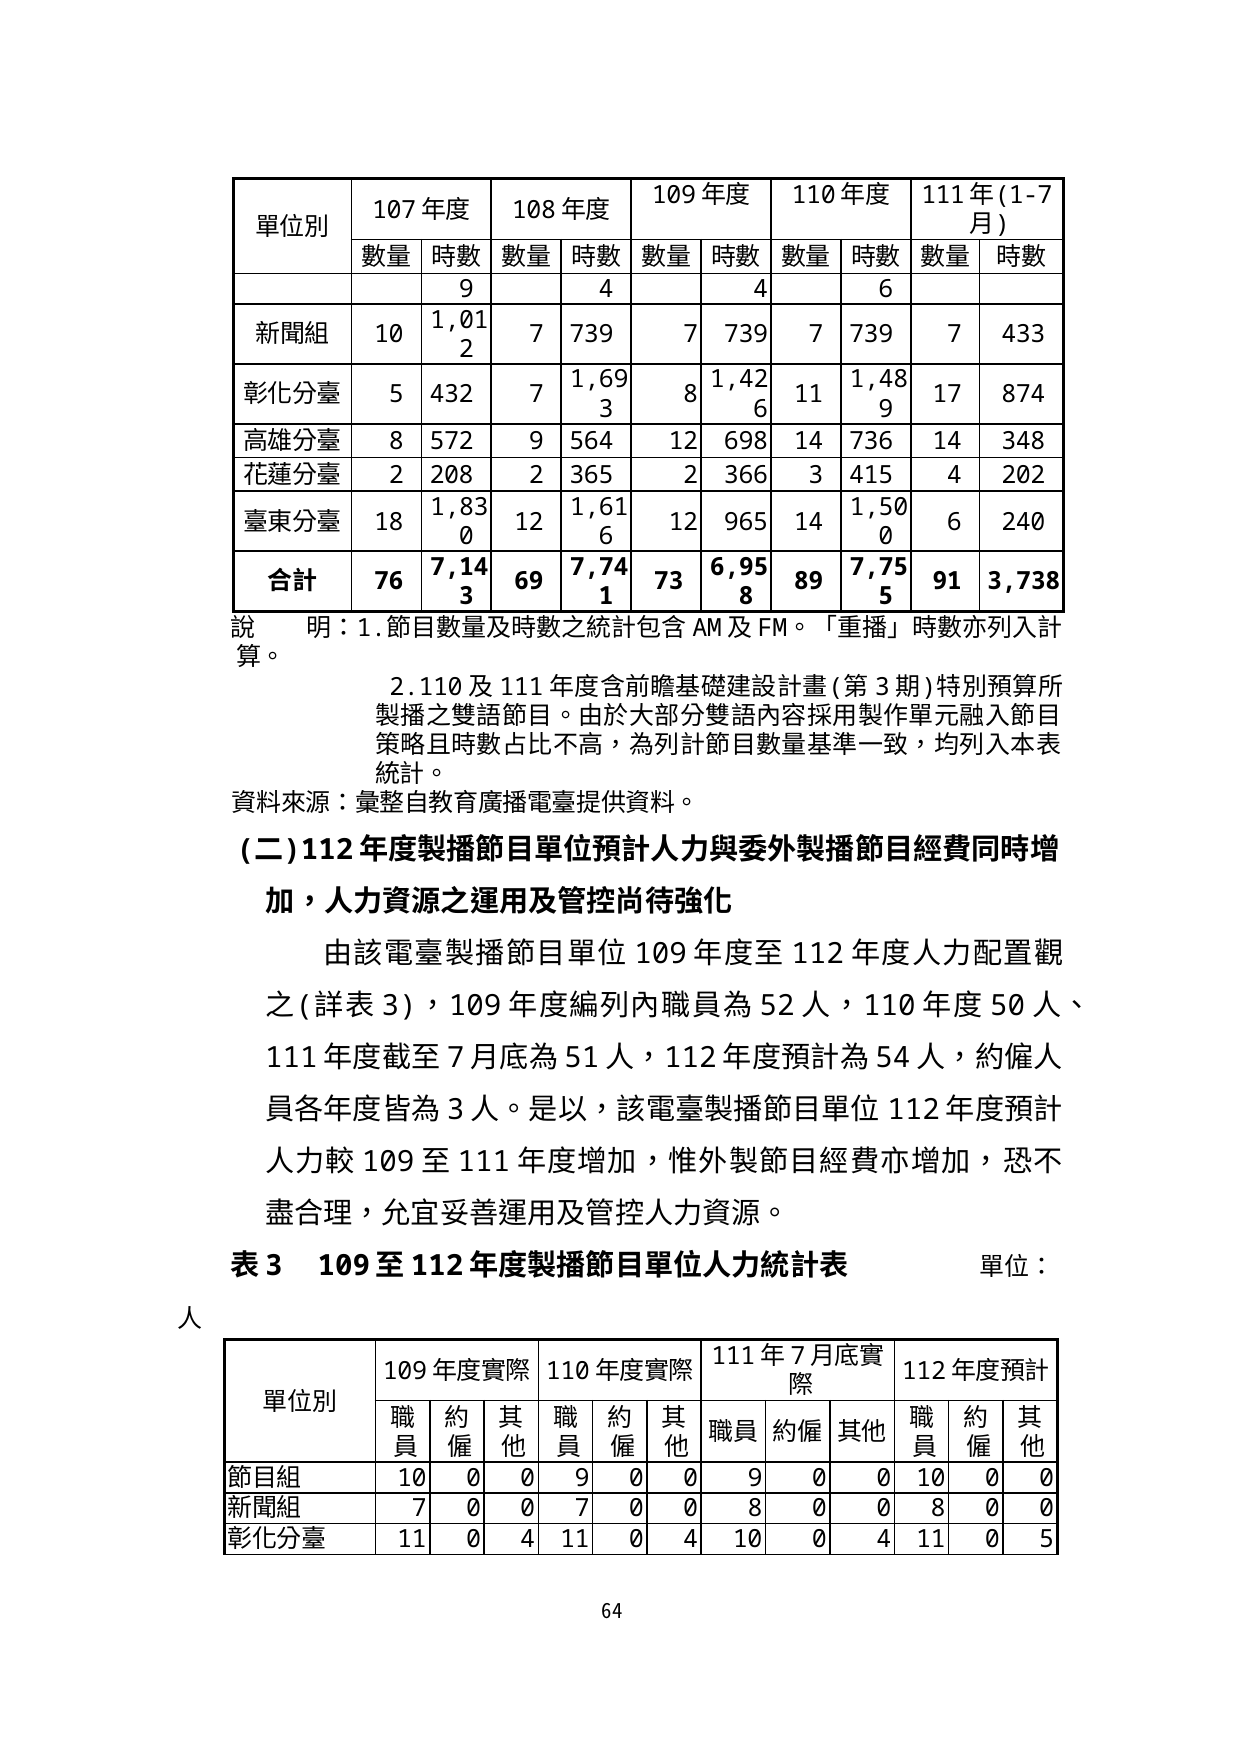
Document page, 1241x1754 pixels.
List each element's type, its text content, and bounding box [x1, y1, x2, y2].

table_cell 0 [648, 1463, 700, 1492]
table_header 單位別 [235, 180, 351, 272]
table_cell 約僱 [766, 1401, 829, 1461]
table_cell 10 [895, 1463, 948, 1492]
table_cell 240 [980, 492, 1062, 550]
table_cell 6 [912, 492, 979, 550]
table_cell 新聞組 [226, 1494, 375, 1523]
table_cell 9 [422, 274, 490, 303]
table_header 107年度 [352, 180, 490, 239]
text (二)112年度製播節目單位預計人力與委外製播節目經費同時增加，人力資源之運用及管控尚待強化 [236, 817, 1063, 922]
table_cell 365 [562, 458, 630, 490]
table_cell 739 [562, 305, 630, 363]
table_cell 0 [593, 1524, 646, 1553]
table_cell 其他 [648, 1401, 700, 1461]
table_cell [352, 274, 421, 303]
table_cell 數量 [772, 240, 840, 272]
table_cell 14 [912, 425, 979, 457]
table_cell 11 [539, 1524, 592, 1553]
table_cell 0 [1004, 1494, 1056, 1523]
table_cell 348 [980, 425, 1062, 457]
table_cell 89 [772, 552, 840, 610]
table_cell 10 [702, 1524, 765, 1553]
table_cell [235, 274, 351, 303]
table_header 109年度實際 [376, 1341, 538, 1400]
table_cell 2 [492, 458, 560, 490]
table_cell 2 [352, 458, 421, 490]
table_cell 7 [376, 1494, 429, 1523]
table_cell 11 [772, 365, 840, 423]
table_cell 12 [632, 425, 700, 457]
table_cell 69 [492, 552, 560, 610]
table_cell 73 [632, 552, 700, 610]
table_header 111年(1-7月) [912, 180, 1062, 239]
table_cell 698 [702, 425, 770, 457]
table_cell [980, 274, 1062, 303]
table_cell 9 [539, 1463, 592, 1492]
table_cell [772, 274, 840, 303]
table_cell 7 [539, 1494, 592, 1523]
table_cell 1,489 [842, 365, 910, 423]
table_cell 時數 [562, 240, 630, 272]
table_cell 415 [842, 458, 910, 490]
text 表3 109至112年度製播節目單位人力統計表 單位：人 [177, 1234, 1063, 1338]
table_cell 8 [895, 1494, 948, 1523]
table_cell 花蓮分臺 [235, 458, 351, 490]
table_cell 91 [912, 552, 979, 610]
text 2.110及111年度含前瞻基礎建設計畫(第3期)特別預算所製播之雙語節目。由於大部分雙語內容採用製作單元融入節目策略且時數占比不高，為列計節目數量基準一致，均列入本表統計。 [236, 672, 1063, 788]
table_cell 2 [632, 458, 700, 490]
table_cell [492, 274, 560, 303]
table_cell 12 [492, 492, 560, 550]
table_cell 11 [895, 1524, 948, 1553]
table_cell 0 [766, 1463, 829, 1492]
table_cell 0 [766, 1494, 829, 1523]
table_cell 0 [593, 1463, 646, 1492]
table_cell [912, 274, 979, 303]
table_cell 572 [422, 425, 490, 457]
table_cell 7 [492, 365, 560, 423]
table_header 112年度預計 [895, 1341, 1056, 1400]
table_cell 11 [376, 1524, 429, 1553]
table_cell 6 [842, 274, 910, 303]
table_cell 208 [422, 458, 490, 490]
table_cell 3 [772, 458, 840, 490]
table_cell 4 [831, 1524, 894, 1553]
table_cell 10 [352, 305, 421, 363]
table_cell 7,143 [422, 552, 490, 610]
table_cell 432 [422, 365, 490, 423]
table_cell 3,738 [980, 552, 1062, 610]
table_cell 7,741 [562, 552, 630, 610]
table_cell 時數 [422, 240, 490, 272]
table_cell 0 [485, 1463, 538, 1492]
table_cell 14 [772, 425, 840, 457]
table_cell 0 [431, 1463, 483, 1492]
table_cell 366 [702, 458, 770, 490]
table_cell 0 [949, 1463, 1002, 1492]
table_cell 數量 [632, 240, 700, 272]
table_cell 數量 [492, 240, 560, 272]
table_cell 7 [632, 305, 700, 363]
table_cell 4 [702, 274, 770, 303]
table_cell 0 [949, 1494, 1002, 1523]
text 說 明：1.節目數量及時數之統計包含AM及FM。「重播」時數亦列入計算。 [230, 613, 1063, 672]
table_cell 0 [766, 1524, 829, 1553]
table_cell 時數 [842, 240, 910, 272]
table_cell 其他 [831, 1401, 894, 1461]
table_cell 約僱 [949, 1401, 1002, 1461]
table_cell 約僱 [431, 1401, 483, 1461]
table_cell 0 [831, 1463, 894, 1492]
table_cell 0 [648, 1494, 700, 1523]
table_cell 1,426 [702, 365, 770, 423]
table_cell 14 [772, 492, 840, 550]
table_cell 合計 [235, 552, 351, 610]
table_cell [632, 274, 700, 303]
table_cell 1,693 [562, 365, 630, 423]
table_cell 其他 [1004, 1401, 1056, 1461]
table_cell 736 [842, 425, 910, 457]
table_cell 7 [912, 305, 979, 363]
table_cell 7 [772, 305, 840, 363]
table_cell 職員 [539, 1401, 592, 1461]
table_cell 4 [485, 1524, 538, 1553]
table_header 111年7月底實際 [702, 1341, 894, 1400]
text 資料來源：彙整自教育廣播電臺提供資料。 [183, 788, 1063, 817]
table_cell 數量 [912, 240, 979, 272]
table_cell 0 [593, 1494, 646, 1523]
table_cell 10 [376, 1463, 429, 1492]
table_cell 職員 [702, 1401, 765, 1461]
table_cell 965 [702, 492, 770, 550]
table_cell 職員 [376, 1401, 429, 1461]
table_cell 臺東分臺 [235, 492, 351, 550]
table_cell 8 [352, 425, 421, 457]
table_cell 數量 [352, 240, 421, 272]
table_cell 8 [702, 1494, 765, 1523]
table_header 109年度 [632, 180, 770, 239]
table_cell 1,830 [422, 492, 490, 550]
table_cell 202 [980, 458, 1062, 490]
table_cell 4 [648, 1524, 700, 1553]
table_cell 彰化分臺 [226, 1524, 375, 1553]
table_cell 0 [949, 1524, 1002, 1553]
table_cell 4 [562, 274, 630, 303]
table_cell 739 [842, 305, 910, 363]
table_cell 高雄分臺 [235, 425, 351, 457]
table_cell 其他 [485, 1401, 538, 1461]
table_cell 彰化分臺 [235, 365, 351, 423]
table_cell 1,500 [842, 492, 910, 550]
table_cell 職員 [895, 1401, 948, 1461]
table_cell 0 [831, 1494, 894, 1523]
table_cell 18 [352, 492, 421, 550]
table_cell 0 [485, 1494, 538, 1523]
table_cell 8 [632, 365, 700, 423]
table_cell 76 [352, 552, 421, 610]
table_cell 1,012 [422, 305, 490, 363]
table_cell 0 [431, 1524, 483, 1553]
table_header 110年度 [772, 180, 910, 239]
table_cell 9 [702, 1463, 765, 1492]
table_cell 17 [912, 365, 979, 423]
table_cell 7,755 [842, 552, 910, 610]
table_cell 新聞組 [235, 305, 351, 363]
table_cell 4 [912, 458, 979, 490]
table_header 單位別 [226, 1341, 375, 1461]
table_cell 0 [431, 1494, 483, 1523]
table_cell 9 [492, 425, 560, 457]
text 由該電臺製播節目單位109年度至112年度人力配置觀之(詳表3)，109年度編列內職員為52人，110年度50人、111年度截至7月底為51人，112年度預計為54人，約僱人員各年度皆為3人。是以，該電臺製播節目單位112年度預計人力較109至111年度增加，惟外製節目經費亦增加，恐不盡合理，允宜妥善運用及管控人力資源。 [265, 922, 1063, 1234]
table_cell 874 [980, 365, 1062, 423]
table_header 108年度 [492, 180, 630, 239]
table_cell 時數 [702, 240, 770, 272]
table_cell 739 [702, 305, 770, 363]
table_cell 6,958 [702, 552, 770, 610]
table_cell 12 [632, 492, 700, 550]
table_cell 5 [1004, 1524, 1056, 1553]
table_cell 564 [562, 425, 630, 457]
table_cell 5 [352, 365, 421, 423]
table_cell 節目組 [226, 1463, 375, 1492]
table_cell 433 [980, 305, 1062, 363]
table_cell 1,616 [562, 492, 630, 550]
table_cell 時數 [980, 240, 1062, 272]
table_cell 7 [492, 305, 560, 363]
table_cell 約僱 [593, 1401, 646, 1461]
table_cell 0 [1004, 1463, 1056, 1492]
table_header 110年度實際 [539, 1341, 700, 1400]
